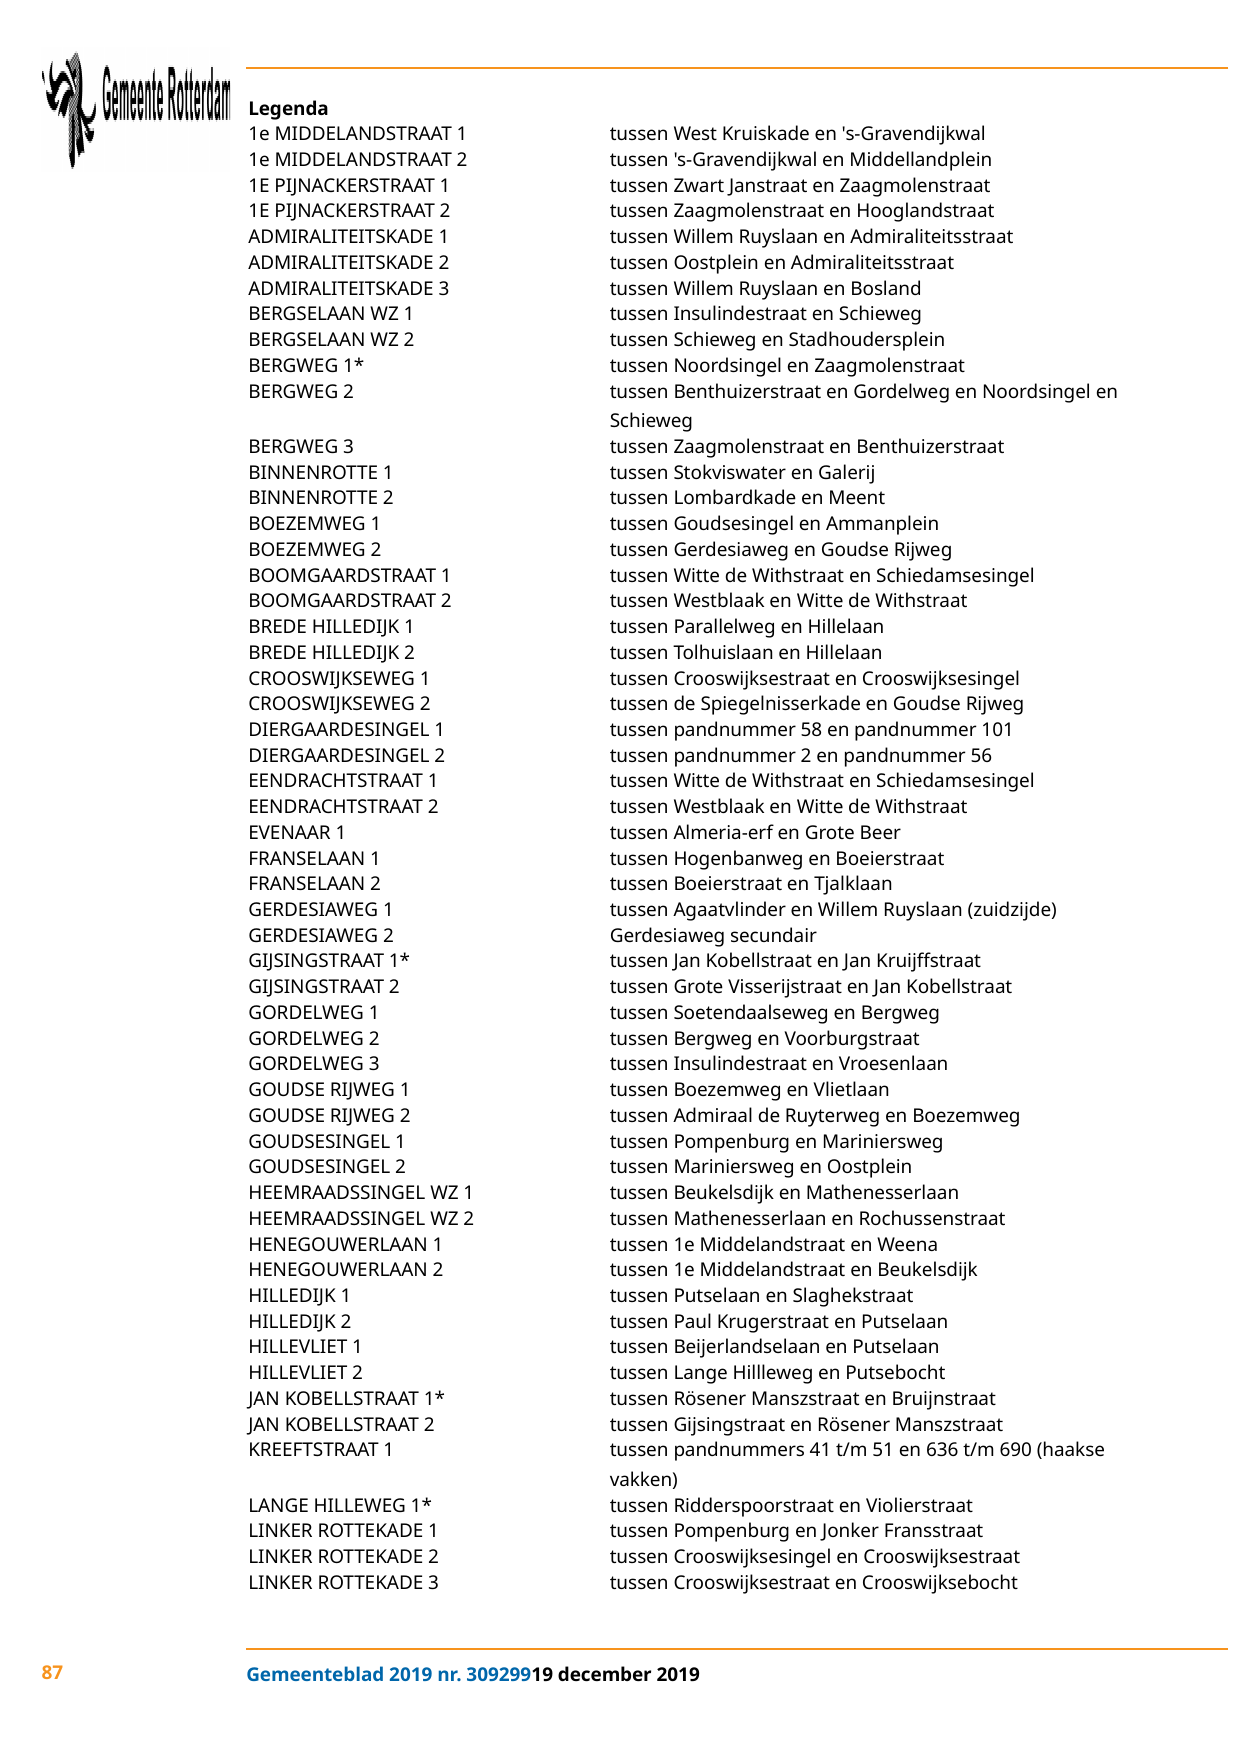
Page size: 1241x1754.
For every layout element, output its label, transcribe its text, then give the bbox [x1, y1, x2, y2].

table_cell tussen Crooswijksestraat en Crooswijksesingel [610, 665, 1152, 690]
table_cell JAN KOBELLSTRAAT 2 [248, 1411, 609, 1437]
table_cell tussen Willem Ruyslaan en Admiraliteitsstraat [610, 224, 1152, 249]
table_cell CROOSWIJKSEWEG 2 [248, 690, 609, 716]
table_cell EENDRACHTSTRAAT 1 [248, 768, 609, 793]
table_cell JAN KOBELLSTRAAT 1* [248, 1385, 609, 1411]
table_cell HENEGOUWERLAAN 2 [248, 1256, 609, 1282]
table_cell tussen Schieweg en Stadhoudersplein [610, 326, 1152, 352]
table_cell HILLEDIJK 2 [248, 1308, 609, 1334]
table_cell tussen Zaagmolenstraat en Hooglandstraat [610, 198, 1152, 223]
table_cell ADMIRALITEITSKADE 2 [248, 249, 609, 275]
table_cell GORDELWEG 1 [248, 999, 609, 1025]
table_cell tussen Oostplein en Admiraliteitsstraat [610, 249, 1152, 275]
table_cell tussen Crooswijksestraat en Crooswijksebocht [610, 1569, 1152, 1595]
table_cell EVENAAR 1 [248, 819, 609, 845]
table_cell GERDESIAWEG 2 [248, 922, 609, 948]
table_cell 1E PIJNACKERSTRAAT 2 [248, 198, 609, 223]
table_cell tussen Rösener Manszstraat en Bruijnstraat [610, 1385, 1152, 1411]
table_cell tussen 1e Middelandstraat en Weena [610, 1231, 1152, 1256]
table_cell GORDELWEG 2 [248, 1025, 609, 1051]
table_cell LINKER ROTTEKADE 1 [248, 1518, 609, 1543]
table_cell LINKER ROTTEKADE 3 [248, 1569, 609, 1595]
table_cell tussen Witte de Withstraat en Schiedamsesingel [610, 562, 1152, 587]
table_cell BERGWEG 1* [248, 352, 609, 378]
table_cell DIERGAARDESINGEL 1 [248, 716, 609, 742]
table_cell GERDESIAWEG 1 [248, 896, 609, 922]
table_cell tussen Beijerlandselaan en Putselaan [610, 1334, 1152, 1359]
table_cell GIJSINGSTRAAT 2 [248, 974, 609, 999]
table_cell tussen Noordsingel en Zaagmolenstraat [610, 352, 1152, 378]
table_cell HEEMRAADSSINGEL WZ 2 [248, 1205, 609, 1231]
table_cell tussen Zwart Janstraat en Zaagmolenstraat [610, 172, 1152, 198]
table_cell tussen Westblaak en Witte de Withstraat [610, 793, 1152, 819]
table_cell BERGWEG 2 [248, 378, 609, 433]
table_cell tussen Willem Ruyslaan en Bosland [610, 275, 1152, 301]
table_cell tussen Jan Kobellstraat en Jan Kruijffstraat [610, 948, 1152, 973]
table_cell tussen Stokviswater en Galerij [610, 459, 1152, 484]
table_cell GOUDSE RIJWEG 1 [248, 1076, 609, 1102]
table_cell tussen Almeria-erf en Grote Beer [610, 819, 1152, 845]
table_cell GIJSINGSTRAAT 1* [248, 948, 609, 973]
table_cell ADMIRALITEITSKADE 3 [248, 275, 609, 301]
table_cell tussen Parallelweg en Hillelaan [610, 613, 1152, 639]
table_cell BREDE HILLEDIJK 2 [248, 639, 609, 665]
table_cell tussen Zaagmolenstraat en Benthuizerstraat [610, 433, 1152, 459]
table_cell tussen pandnummers 41 t/m 51 en 636 t/m 690 (haakse vakken) [610, 1437, 1152, 1492]
table_cell tussen Westblaak en Witte de Withstraat [610, 588, 1152, 613]
table_cell tussen Benthuizerstraat en Gordelweg en Noordsingel en Schieweg [610, 378, 1152, 433]
table_cell BOEZEMWEG 2 [248, 536, 609, 562]
table_cell tussen Gerdesiaweg en Goudse Rijweg [610, 536, 1152, 562]
table_header Legenda [248, 95, 609, 121]
table_cell tussen Pompenburg en Jonker Fransstraat [610, 1518, 1152, 1543]
table_cell GORDELWEG 3 [248, 1051, 609, 1076]
table_cell tussen Gijsingstraat en Rösener Manszstraat [610, 1411, 1152, 1437]
table_cell KREEFTSTRAAT 1 [248, 1437, 609, 1492]
table_cell tussen Hogenbanweg en Boeierstraat [610, 845, 1152, 871]
table_cell tussen Boeierstraat en Tjalklaan [610, 871, 1152, 896]
table_cell GOUDSE RIJWEG 2 [248, 1102, 609, 1128]
table_cell BERGSELAAN WZ 2 [248, 326, 609, 352]
table_cell tussen pandnummer 58 en pandnummer 101 [610, 716, 1152, 742]
table_cell tussen Ridderspoorstraat en Violierstraat [610, 1492, 1152, 1518]
table_cell tussen Lange Hillleweg en Putsebocht [610, 1359, 1152, 1385]
table_cell tussen Admiraal de Ruyterweg en Boezemweg [610, 1102, 1152, 1128]
table_cell GOUDSESINGEL 1 [248, 1128, 609, 1153]
table_cell BERGSELAAN WZ 1 [248, 301, 609, 326]
table_cell BERGWEG 3 [248, 433, 609, 459]
table_cell tussen Pompenburg en Mariniersweg [610, 1128, 1152, 1153]
table_cell BOEZEMWEG 1 [248, 510, 609, 536]
table_cell BINNENROTTE 2 [248, 485, 609, 510]
table_cell tussen 's-Gravendijkwal en Middellandplein [610, 146, 1152, 172]
table_cell tussen de Spiegelnisserkade en Goudse Rijweg [610, 690, 1152, 716]
table_cell BOOMGAARDSTRAAT 1 [248, 562, 609, 587]
table_cell DIERGAARDESINGEL 2 [248, 742, 609, 768]
table_header [610, 95, 1152, 121]
table_cell tussen Mathenesserlaan en Rochussenstraat [610, 1205, 1152, 1231]
table_cell LANGE HILLEWEG 1* [248, 1492, 609, 1518]
table_cell Gerdesiaweg secundair [610, 922, 1152, 948]
table_cell tussen pandnummer 2 en pandnummer 56 [610, 742, 1152, 768]
table_cell tussen Soetendaalseweg en Bergweg [610, 999, 1152, 1025]
table_cell BINNENROTTE 1 [248, 459, 609, 484]
table_cell LINKER ROTTEKADE 2 [248, 1543, 609, 1569]
table_cell 1e MIDDELANDSTRAAT 2 [248, 146, 609, 172]
table_cell tussen Insulindestraat en Schieweg [610, 301, 1152, 326]
table_cell tussen Paul Krugerstraat en Putselaan [610, 1308, 1152, 1334]
table_cell CROOSWIJKSEWEG 1 [248, 665, 609, 690]
table_cell tussen Lombardkade en Meent [610, 485, 1152, 510]
table_cell tussen Bergweg en Voorburgstraat [610, 1025, 1152, 1051]
table_cell tussen Grote Visserijstraat en Jan Kobellstraat [610, 974, 1152, 999]
table_cell tussen Tolhuislaan en Hillelaan [610, 639, 1152, 665]
table_cell HILLEDIJK 1 [248, 1282, 609, 1308]
table_cell BREDE HILLEDIJK 1 [248, 613, 609, 639]
table_cell tussen Crooswijksesingel en Crooswijksestraat [610, 1543, 1152, 1569]
table_cell FRANSELAAN 2 [248, 871, 609, 896]
table_cell FRANSELAAN 1 [248, 845, 609, 871]
table_cell tussen Goudsesingel en Ammanplein [610, 510, 1152, 536]
table_cell HEEMRAADSSINGEL WZ 1 [248, 1179, 609, 1205]
table_cell tussen Insulindestraat en Vroesenlaan [610, 1051, 1152, 1076]
table_cell 1E PIJNACKERSTRAAT 1 [248, 172, 609, 198]
table_cell EENDRACHTSTRAAT 2 [248, 793, 609, 819]
table_cell tussen Boezemweg en Vlietlaan [610, 1076, 1152, 1102]
table_cell 1e MIDDELANDSTRAAT 1 [248, 121, 609, 146]
table_cell GOUDSESINGEL 2 [248, 1154, 609, 1179]
table_cell BOOMGAARDSTRAAT 2 [248, 588, 609, 613]
table_cell ADMIRALITEITSKADE 1 [248, 224, 609, 249]
table_cell tussen Mariniersweg en Oostplein [610, 1154, 1152, 1179]
table_cell HILLEVLIET 1 [248, 1334, 609, 1359]
table_cell tussen Agaatvlinder en Willem Ruyslaan (zuidzijde) [610, 896, 1152, 922]
table_cell HENEGOUWERLAAN 1 [248, 1231, 609, 1256]
table_cell tussen Witte de Withstraat en Schiedamsesingel [610, 768, 1152, 793]
table_cell tussen Beukelsdijk en Mathenesserlaan [610, 1179, 1152, 1205]
picture [41, 47, 231, 172]
table_cell tussen West Kruiskade en 's-Gravendijkwal [610, 121, 1152, 146]
table_cell tussen Putselaan en Slaghekstraat [610, 1282, 1152, 1308]
table_cell HILLEVLIET 2 [248, 1359, 609, 1385]
table_cell tussen 1e Middelandstraat en Beukelsdijk [610, 1256, 1152, 1282]
